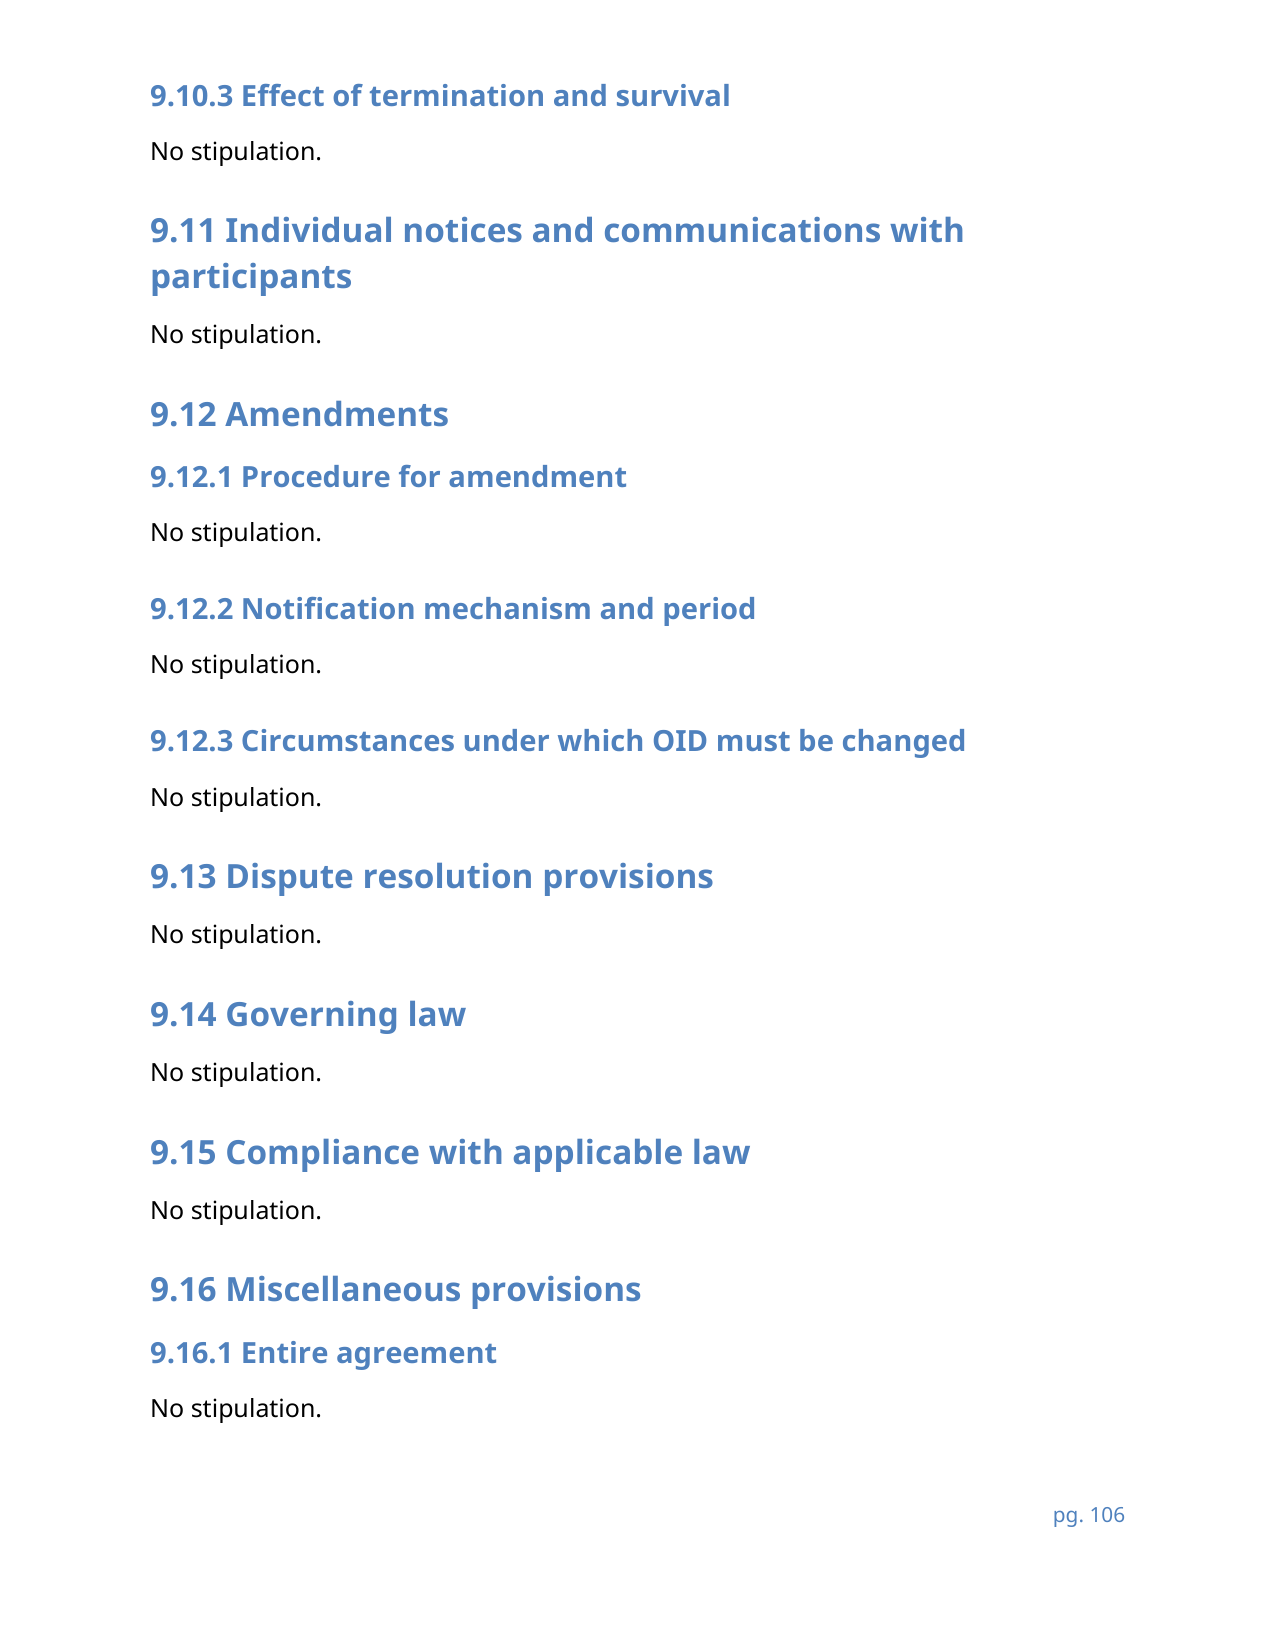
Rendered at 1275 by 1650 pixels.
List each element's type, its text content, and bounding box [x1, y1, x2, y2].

text No stipulation. [150, 1193, 1125, 1227]
subtitle 9.16.1 Entire agreement [150, 1332, 1125, 1372]
subtitle 9.10.3 Effect of termination and survival [150, 75, 1125, 115]
subtitle 9.15 Compliance with applicable law [150, 1128, 1125, 1174]
subtitle 9.14 Governing law [150, 991, 1125, 1036]
subtitle 9.12.2 Notification mechanism and period [150, 589, 1125, 628]
subtitle 9.12.3 Circumstances under which OID must be changed [150, 721, 1125, 760]
text No stipulation. [150, 317, 1125, 351]
subtitle 9.16 Miscellaneous provisions [150, 1266, 1125, 1312]
text No stipulation. [150, 917, 1125, 951]
text No stipulation. [150, 1055, 1125, 1089]
subtitle 9.13 Dispute resolution provisions [150, 853, 1125, 898]
subtitle 9.12 Amendments [150, 390, 1125, 436]
text No stipulation. [150, 1391, 1125, 1425]
text No stipulation. [150, 133, 1125, 167]
subtitle 9.12.1 Procedure for amendment [150, 457, 1125, 496]
text No stipulation. [150, 647, 1125, 681]
subtitle 9.11 Individual notices and communications with participants [150, 207, 1125, 298]
text No stipulation. [150, 515, 1125, 549]
text No stipulation. [150, 779, 1125, 813]
